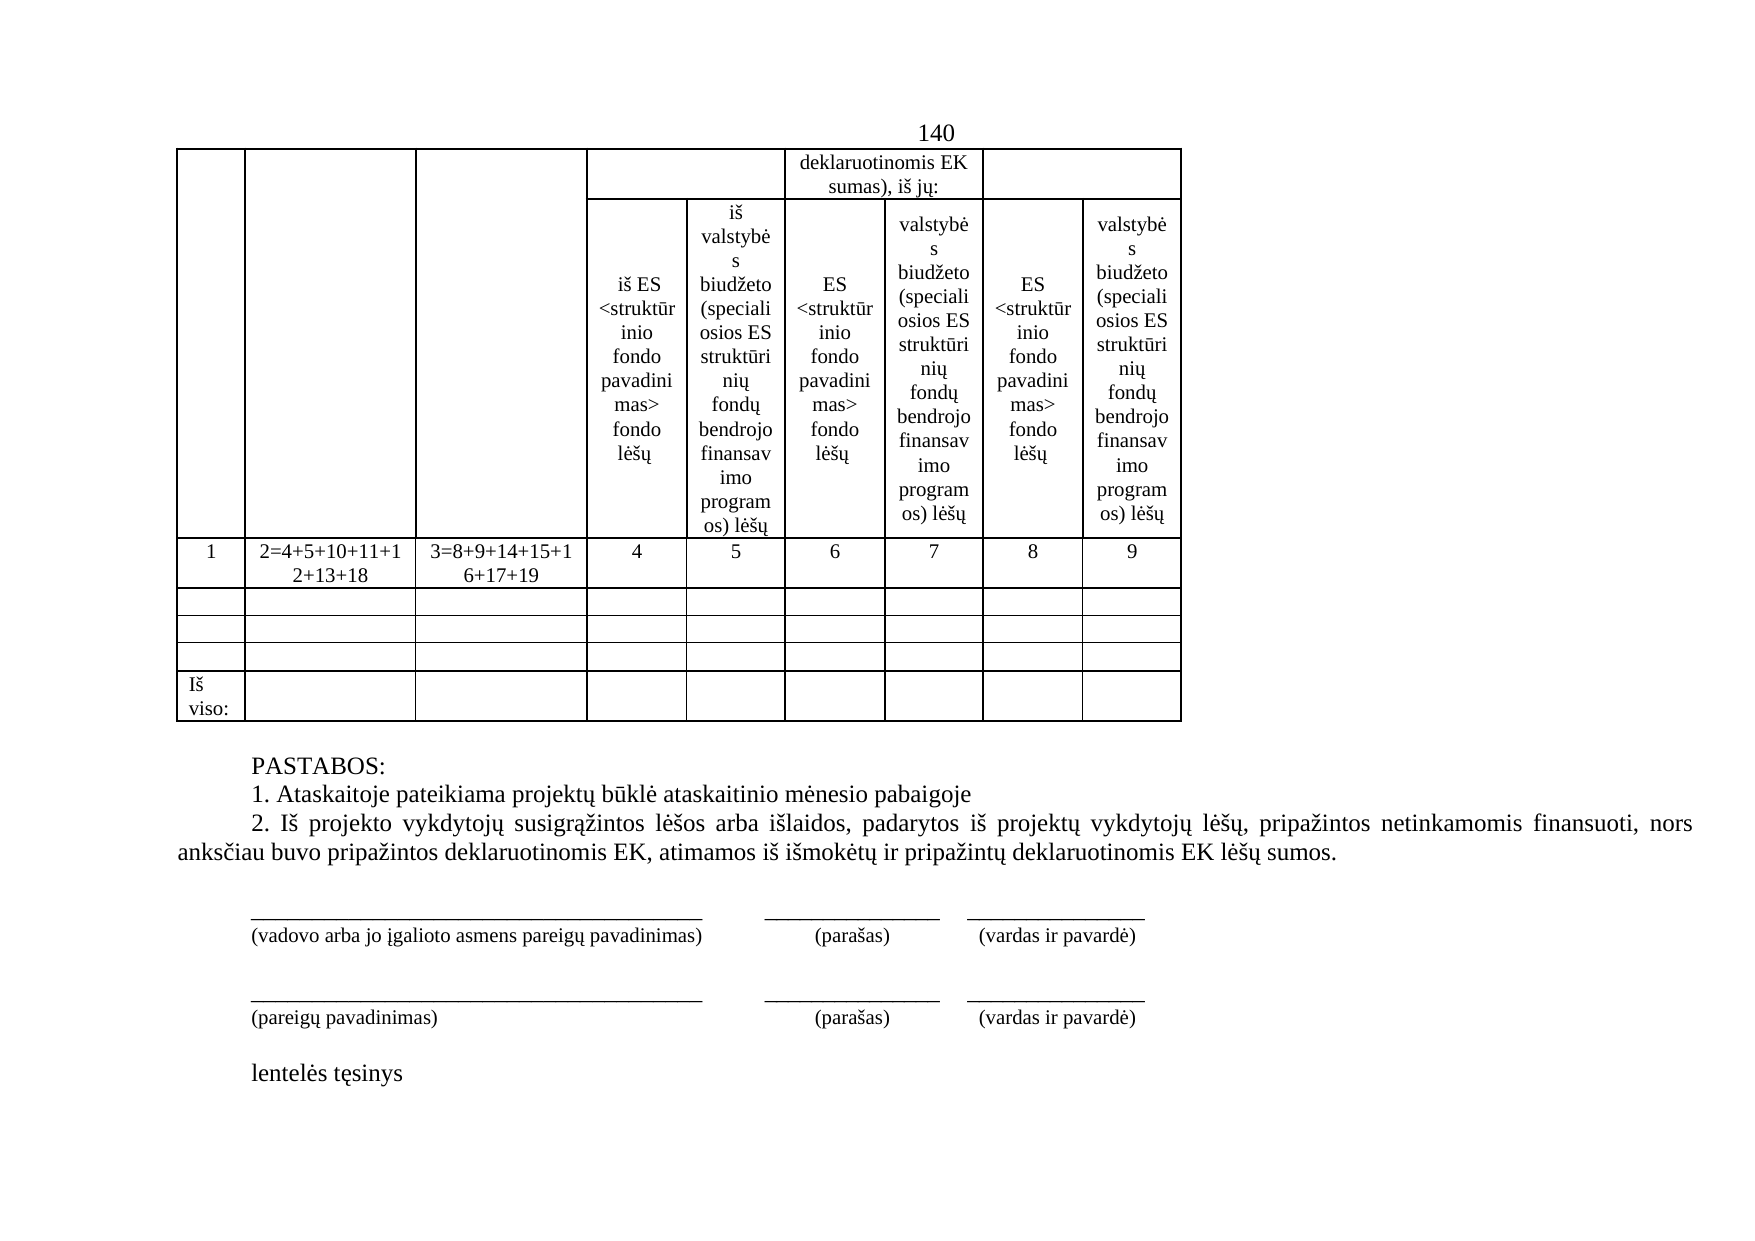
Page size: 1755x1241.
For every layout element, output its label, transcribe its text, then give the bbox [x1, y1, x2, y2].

table_cell 7 [886, 539, 982, 587]
table_cell 8 [984, 539, 1082, 587]
table_cell [687, 643, 784, 670]
table_cell valstybės biudžeto (specialiosios ES struktūrinių fondų bendrojo finansavimo programos) lėšų [886, 200, 982, 537]
table_cell [786, 616, 884, 642]
table_cell 3=8+9+14+15+16+17+19 [416, 539, 586, 587]
table_cell Iš viso: [178, 672, 244, 720]
table_cell [178, 589, 244, 615]
table_cell [588, 150, 784, 198]
text lentelės tęsinys [177, 1058, 1695, 1086]
table_cell [417, 150, 586, 537]
table_cell [588, 643, 686, 670]
table_cell [984, 589, 1082, 615]
table_cell 4 [588, 539, 686, 587]
table_cell [687, 672, 784, 720]
table_cell [588, 672, 686, 720]
text (vadovo arba jo įgalioto asmens pareigų pavadinimas) (parašas) (vardas ir pavardė) [177, 923, 1695, 947]
table_cell [786, 672, 884, 720]
table_cell [984, 643, 1082, 670]
table_cell [687, 616, 784, 642]
table_cell [588, 616, 686, 642]
table_cell [178, 616, 244, 642]
table_cell [246, 643, 415, 670]
table_cell [984, 616, 1082, 642]
text PASTABOS: [177, 751, 1695, 779]
table_cell [886, 616, 982, 642]
table_cell [984, 672, 1082, 720]
table_cell valstybės biudžeto (specialiosios ES struktūrinių fondų bendrojo finansavimo programos) lėšų [1084, 200, 1180, 537]
table_cell [416, 643, 586, 670]
table_cell deklaruotinomis EK sumas), iš jų: [786, 150, 982, 198]
table_cell ES <struktūrinio fondo pavadinimas> fondo lėšų [984, 200, 1082, 537]
table_cell [246, 616, 415, 642]
text (pareigų pavadinimas) (parašas) (vardas ir pavardė) [177, 1005, 1695, 1029]
table_cell [246, 589, 415, 615]
table_cell [416, 672, 586, 720]
table_cell 1 [178, 539, 244, 587]
table_cell [178, 643, 244, 670]
text 2. Iš projekto vykdytojų susigrąžintos lėšos arba išlaidos, padarytos iš projektų vykdytojų lėšų, pripažintos netinkamomis finansuoti, nors anksčiau buvo pripažintos deklaruotinomis EK, atimamos iš išmokėtų ir pripažintų deklaruotinomis EK lėšų sumos. [177, 808, 1695, 866]
table_cell [1083, 616, 1180, 642]
table_cell iš ES <struktūrinio fondo pavadinimas> fondo lėšų [588, 200, 686, 537]
table_cell [687, 589, 784, 615]
table_cell [886, 589, 982, 615]
table_cell [1083, 589, 1180, 615]
table_cell [886, 672, 982, 720]
table_cell [588, 589, 686, 615]
table_cell 5 [687, 539, 784, 587]
table_cell [246, 150, 415, 537]
table_cell [886, 643, 982, 670]
table_cell 2=4+5+10+11+12+13+18 [246, 539, 415, 587]
table_cell [1083, 672, 1180, 720]
table_cell [984, 150, 1180, 198]
table_cell [786, 589, 884, 615]
table_cell [416, 589, 586, 615]
table_cell iš valstybės biudžeto (specialiosios ES struktūrinių fondų bendrojo finansavimo programos) lėšų [688, 200, 784, 537]
table_cell ES <struktūrinio fondo pavadinimas> fondo lėšų [786, 200, 884, 537]
table_cell [246, 672, 415, 720]
table_cell 9 [1083, 539, 1180, 587]
table_cell [786, 643, 884, 670]
table_cell [1083, 643, 1180, 670]
text 1. Ataskaitoje pateikiama projektų būklė ataskaitinio mėnesio pabaigoje [177, 779, 1695, 808]
table_cell [416, 616, 586, 642]
table_cell [178, 150, 244, 537]
table_cell 6 [786, 539, 884, 587]
